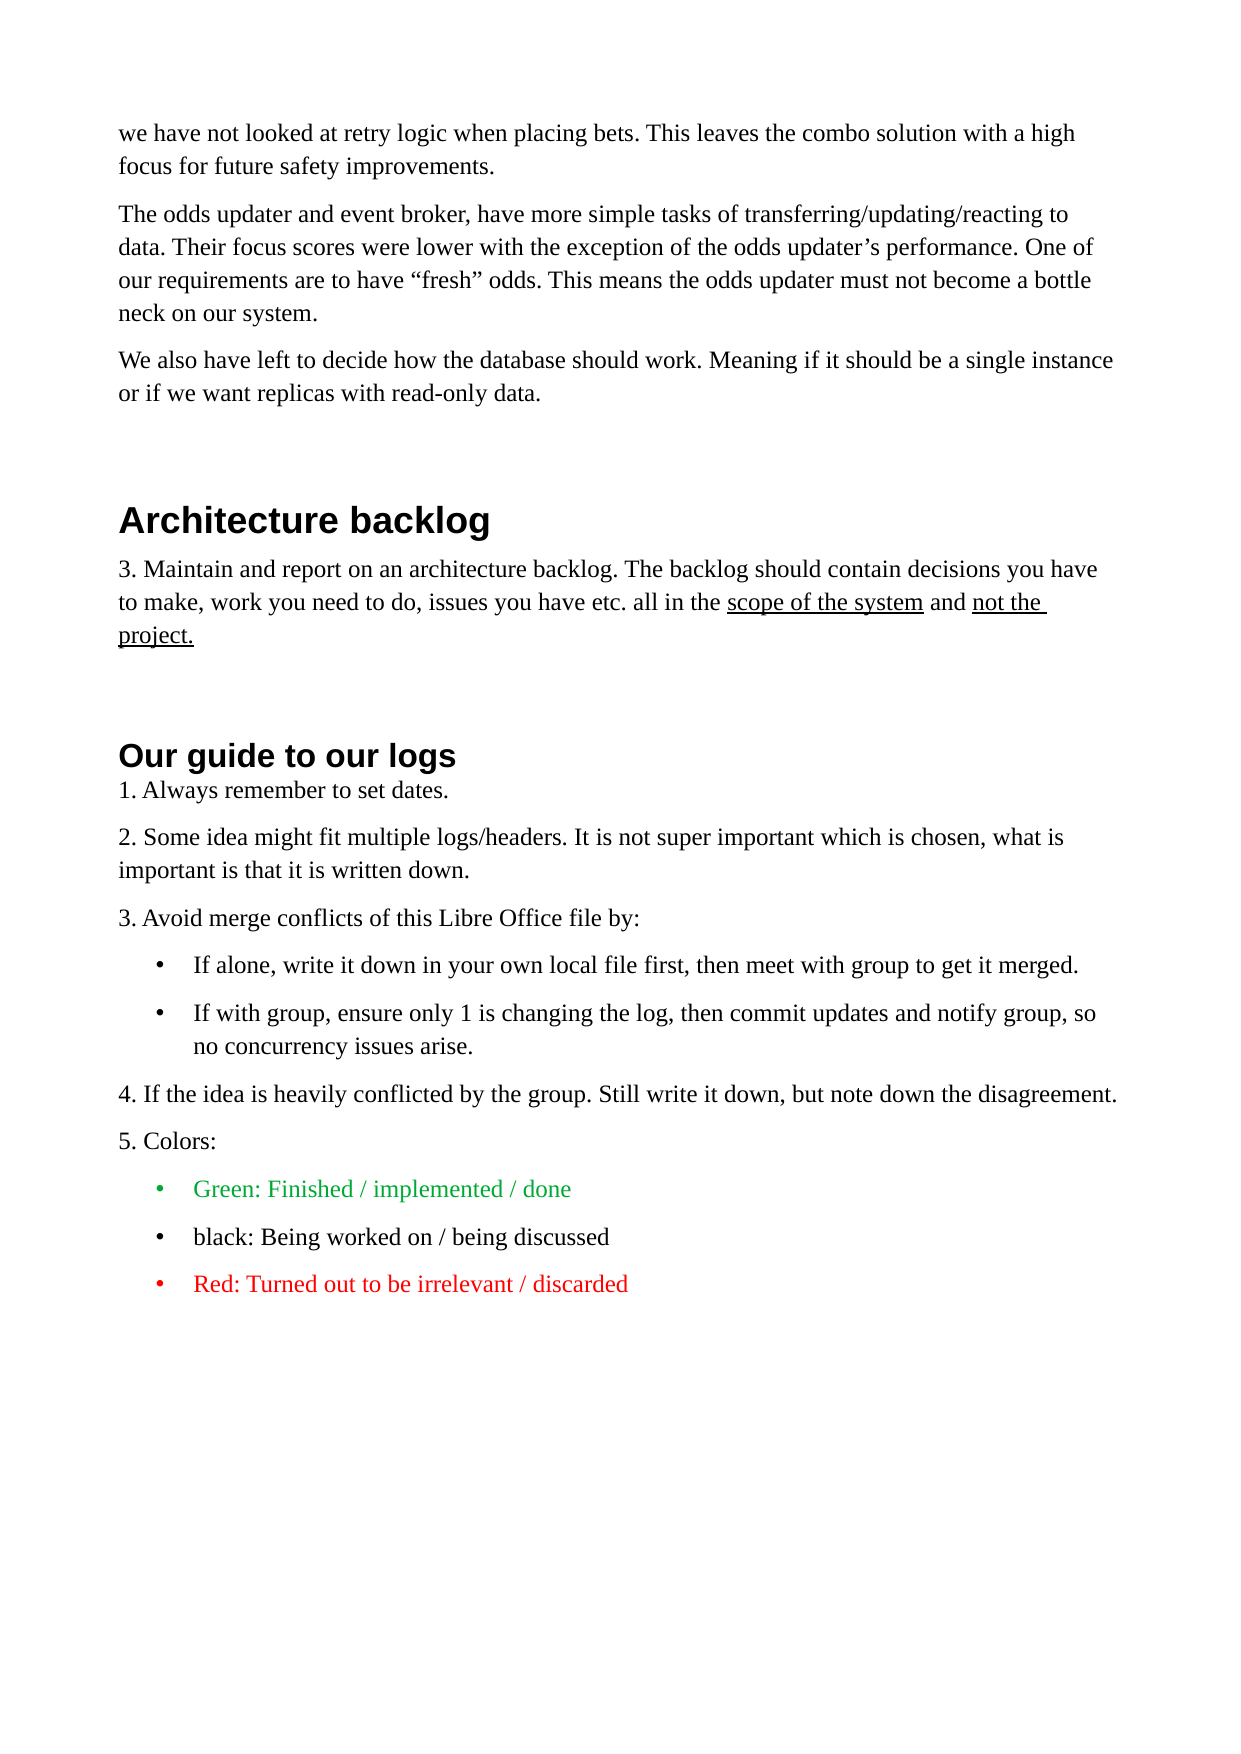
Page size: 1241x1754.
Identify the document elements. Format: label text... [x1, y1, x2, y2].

text The odds updater and event broker, have more simple tasks of transferring/updating/reacting to data. Their focus scores were lower with the exception of the odds updater’s performance. One of our requirements are to have “fresh” odds. This means the odds updater must not become a bottle neck on our system. [118, 199, 1122, 327]
text We also have left to decide how the database should work. Meaning if it should be a single instance or if we want replicas with read-only data. [118, 345, 1122, 407]
text 2. Some idea might fit multiple logs/headers. It is not super important which is chosen, what is important is that it is written down. [118, 822, 1122, 884]
list black: Being worked on / being discussed [156, 1222, 1122, 1250]
text 1. Always remember to set dates. [118, 775, 1122, 803]
text 5. Colors: [118, 1126, 1122, 1155]
subtitle Our guide to our logs [118, 736, 1122, 775]
text 3. Maintain and report on an architecture backlog. The backlog should contain decisions you have to make, work you need to do, issues you have etc. all in the scope of the system and not the project. [118, 554, 1122, 649]
list If alone, write it down in your own local file first, then meet with group to get it merged. [156, 951, 1122, 979]
text 3. Avoid merge conflicts of this Libre Office file by: [118, 903, 1122, 932]
text we have not looked at retry logic when placing bets. This leaves the combo solution with a high focus for future safety improvements. [118, 118, 1122, 180]
list Red: Turned out to be irrelevant / discarded [156, 1269, 1122, 1298]
text 4. If the idea is heavily conflicted by the group. Still write it down, but note down the disagreement. [118, 1079, 1122, 1108]
list Green: Finished / implemented / done [156, 1174, 1122, 1203]
subtitle Architecture backlog [118, 499, 1122, 542]
list If with group, ensure only 1 is changing the log, then commit updates and notify group, so no concurrency issues arise. [156, 998, 1122, 1060]
